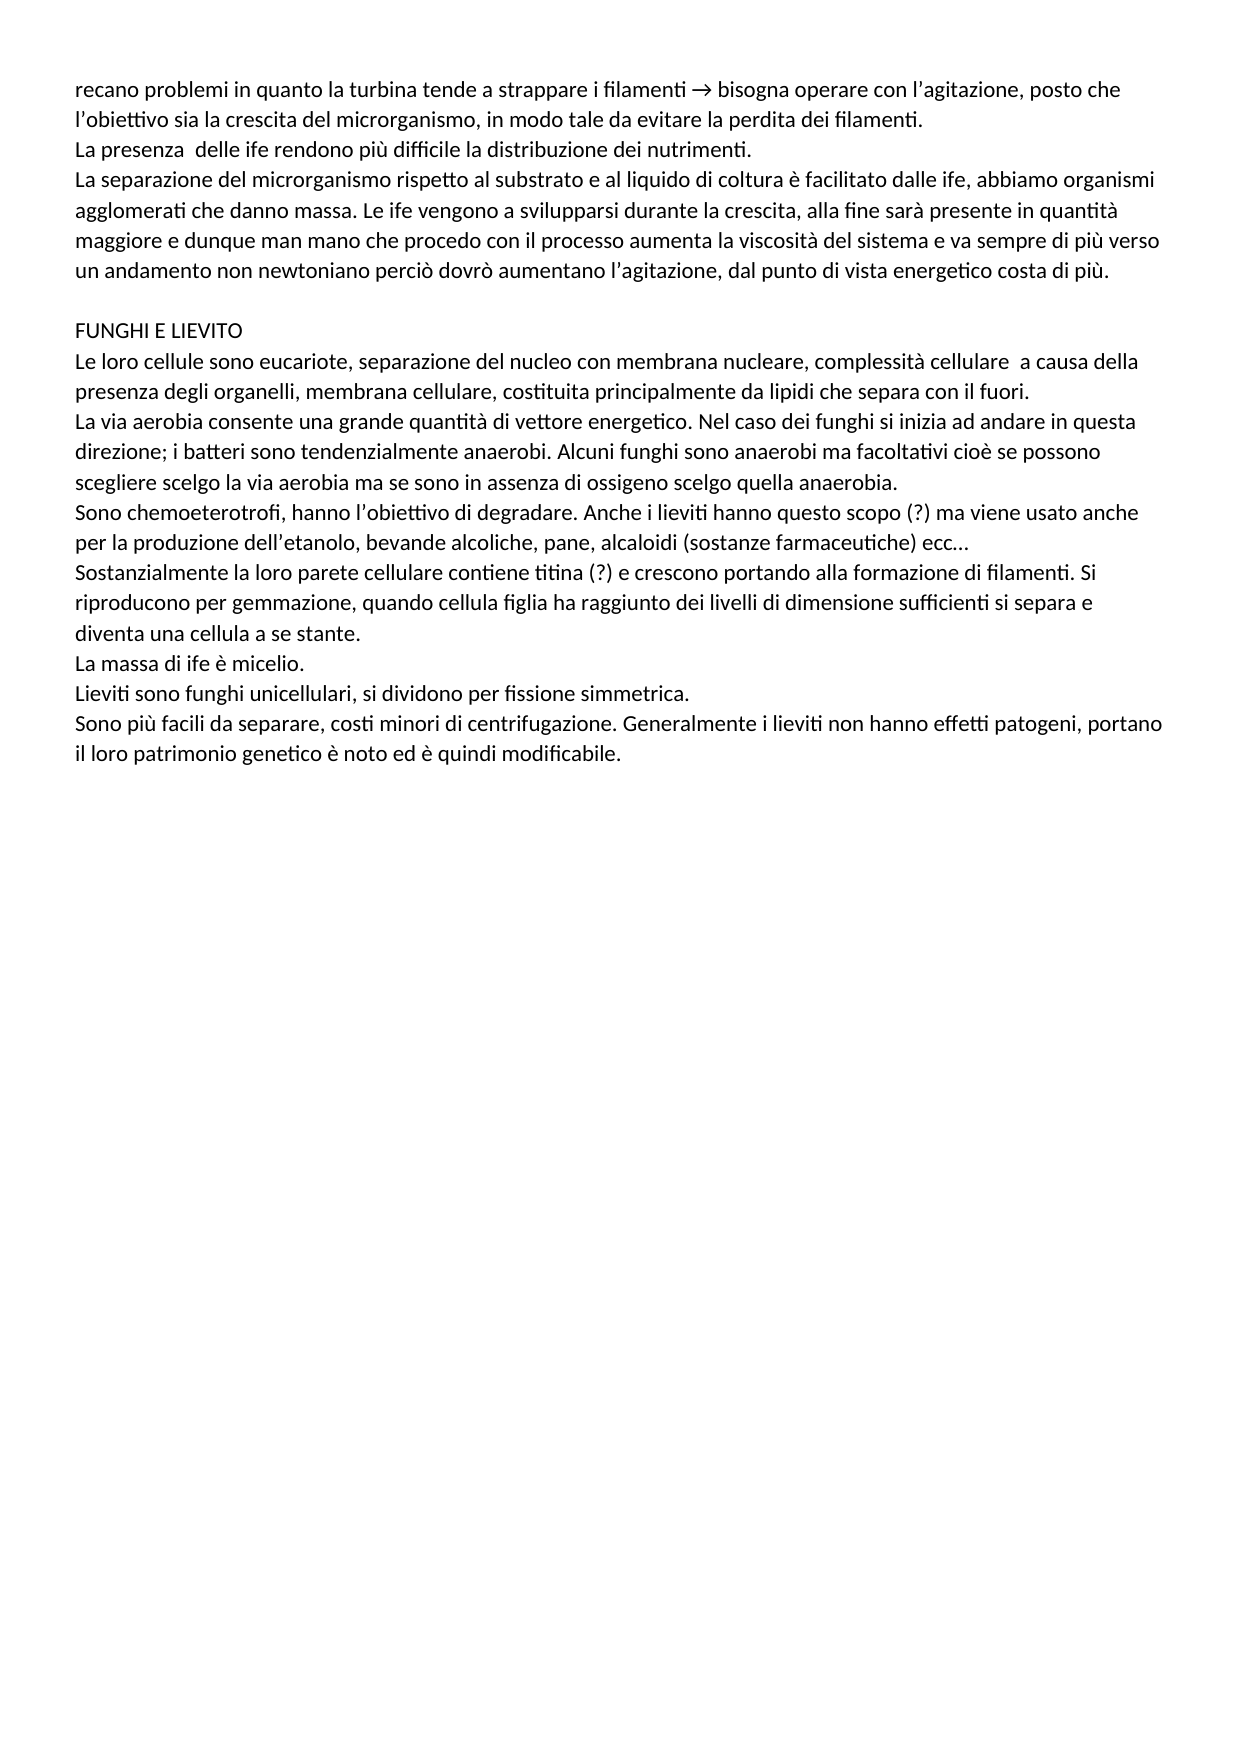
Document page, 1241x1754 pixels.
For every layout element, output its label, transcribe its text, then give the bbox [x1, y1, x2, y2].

text recano problemi in quanto la turbina tende a strappare i filamenti → bisogna operare con l’agitazione, posto che l’obiettivo sia la crescita del microrganismo, in modo tale da evitare la perdita dei filamenti. La presenza delle ife rendono più difficile la distribuzione dei nutrimenti. La separazione del microrganismo rispetto al substrato e al liquido di coltura è facilitato dalle ife, abbiamo organismi agglomerati che danno massa. Le ife vengono a svilupparsi durante la crescita, alla fine sarà presente in quantità maggiore e dunque man mano che procedo con il processo aumenta la viscosità del sistema e va sempre di più verso un andamento non newtoniano perciò dovrò aumentano l’agitazione, dal punto di vista energetico costa di più. FUNGHI E LIEVITO Le loro cellule sono eucariote, separazione del nucleo con membrana nucleare, complessità cellulare a causa della presenza degli organelli, membrana cellulare, costituita principalmente da lipidi che separa con il fuori. La via aerobia consente una grande quantità di vettore energetico. Nel caso dei funghi si inizia ad andare in questa direzione; i batteri sono tendenzialmente anaerobi. Alcuni funghi sono anaerobi ma facoltativi cioè se possono scegliere scelgo la via aerobia ma se sono in assenza di ossigeno scelgo quella anaerobia. Sono chemoeterotrofi, hanno l’obiettivo di degradare. Anche i lieviti hanno questo scopo (?) ma viene usato anche per la produzione dell’etanolo, bevande alcoliche, pane, alcaloidi (sostanze farmaceutiche) ecc… Sostanzialmente la loro parete cellulare contiene titina (?) e crescono portando alla formazione di filamenti. Si riproducono per gemmazione, quando cellula figlia ha raggiunto dei livelli di dimensione sufficienti si separa e diventa una cellula a se stante. La massa di ife è micelio. Lieviti sono funghi unicellulari, si dividono per fissione simmetrica. Sono più facili da separare, costi minori di centrifugazione. Generalmente i lieviti non hanno effetti patogeni, portano il loro patrimonio genetico è noto ed è quindi modificabile. [75, 75, 1165, 768]
